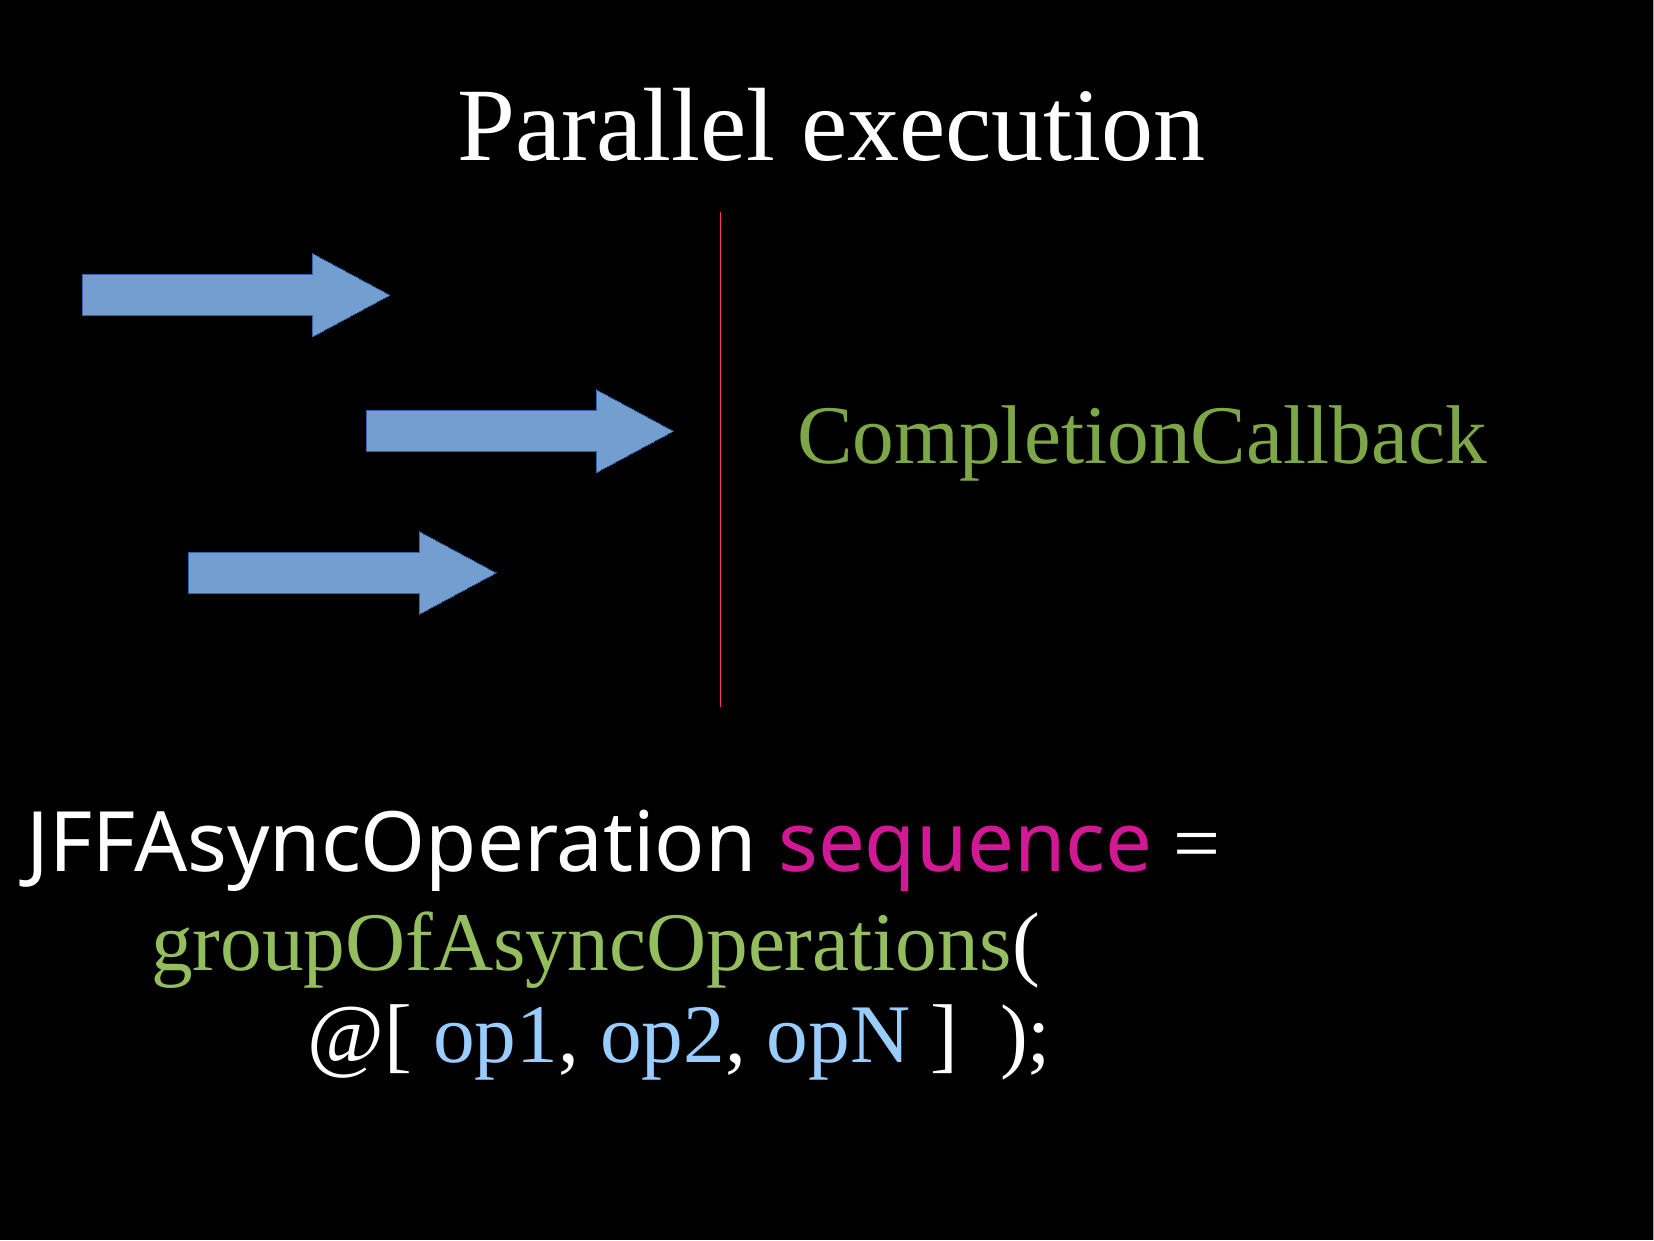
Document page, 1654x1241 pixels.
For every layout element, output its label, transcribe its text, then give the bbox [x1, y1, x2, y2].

text_box JFFAsyncOperation sequence = groupOfAsyncOperations( @[ op1, op2, opN ] ); [11, 775, 1642, 1179]
text_box CompletionCallback [782, 382, 1554, 491]
text_box Parallel execution [35, 59, 1630, 190]
text_box [366, 389, 674, 473]
text_box [82, 253, 390, 337]
text_box [188, 531, 497, 615]
